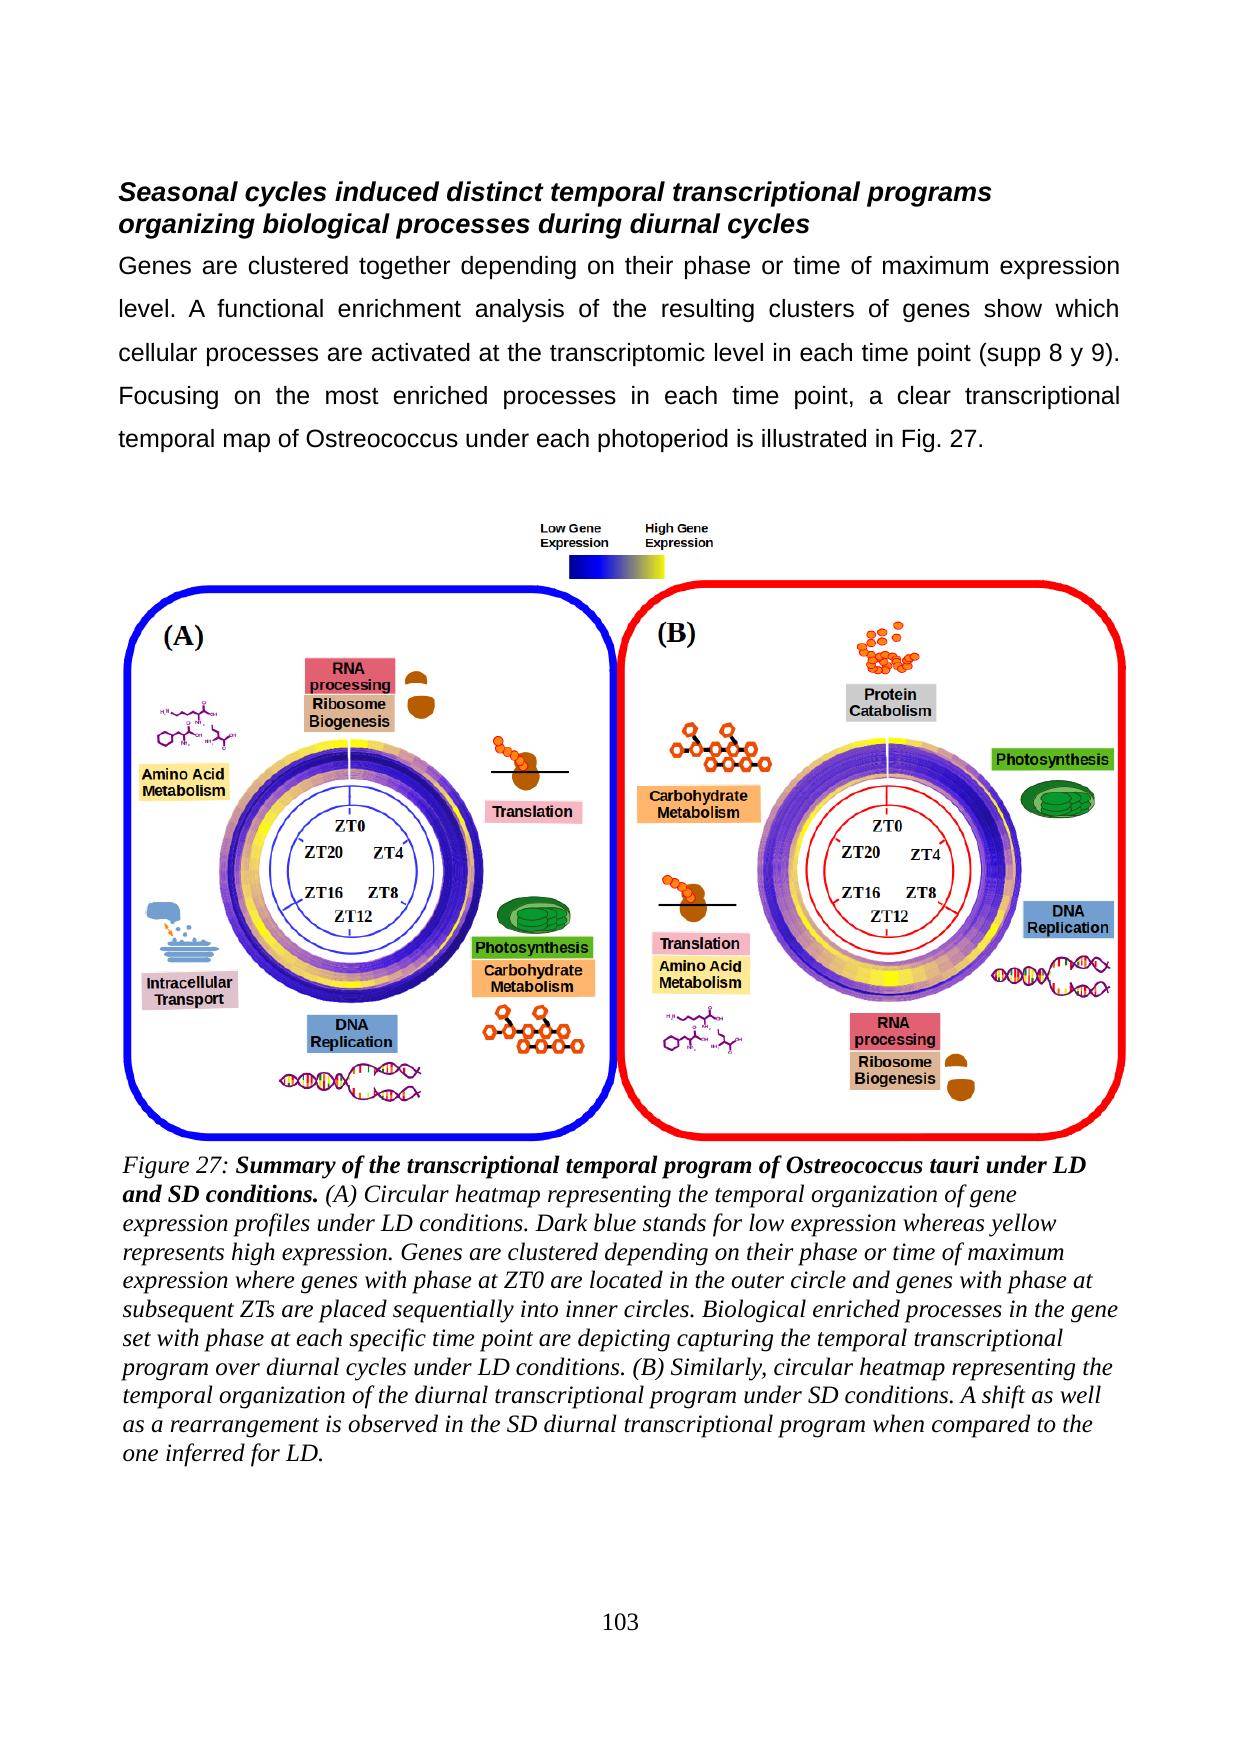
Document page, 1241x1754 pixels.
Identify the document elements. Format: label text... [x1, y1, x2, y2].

picture [122, 513, 1127, 1151]
text Genes are clustered together depending on their phase or time of maximum expression level. A functional enrichment analysis of the resulting clusters of genes show which cellular processes are activated at the transcriptomic level in each time point (supp 8 y 9). Focusing on the most enriched processes in each time point, a clear transcriptional temporal map of Ostreococcus under each photoperiod is illustrated in Fig. 27. [118, 251, 1122, 453]
text Figure 27: Summary of the transcriptional temporal program of Ostreococcus tauri under LD and SD conditions. (A) Circular heatmap representing the temporal organization of gene expression profiles under LD conditions. Dark blue stands for low expression whereas yellow represents high expression. Genes are clustered depending on their phase or time of maximum expression where genes with phase at ZT0 are located in the outer circle and genes with phase at subsequent ZTs are placed sequentially into inner circles. Biological enriched processes in the gene set with phase at each specific time point are depicting capturing the temporal transcriptional program over diurnal cycles under LD conditions. (B) Similarly, circular heatmap representing the temporal organization of the diurnal transcriptional program under SD conditions. A shift as well as a rearrangement is observed in the SD diurnal transcriptional program when compared to the one inferred for LD. [122, 1151, 1126, 1467]
subtitle Seasonal cycles induced distinct temporal transcriptional programs organizing biological processes during diurnal cycles [118, 176, 1122, 239]
